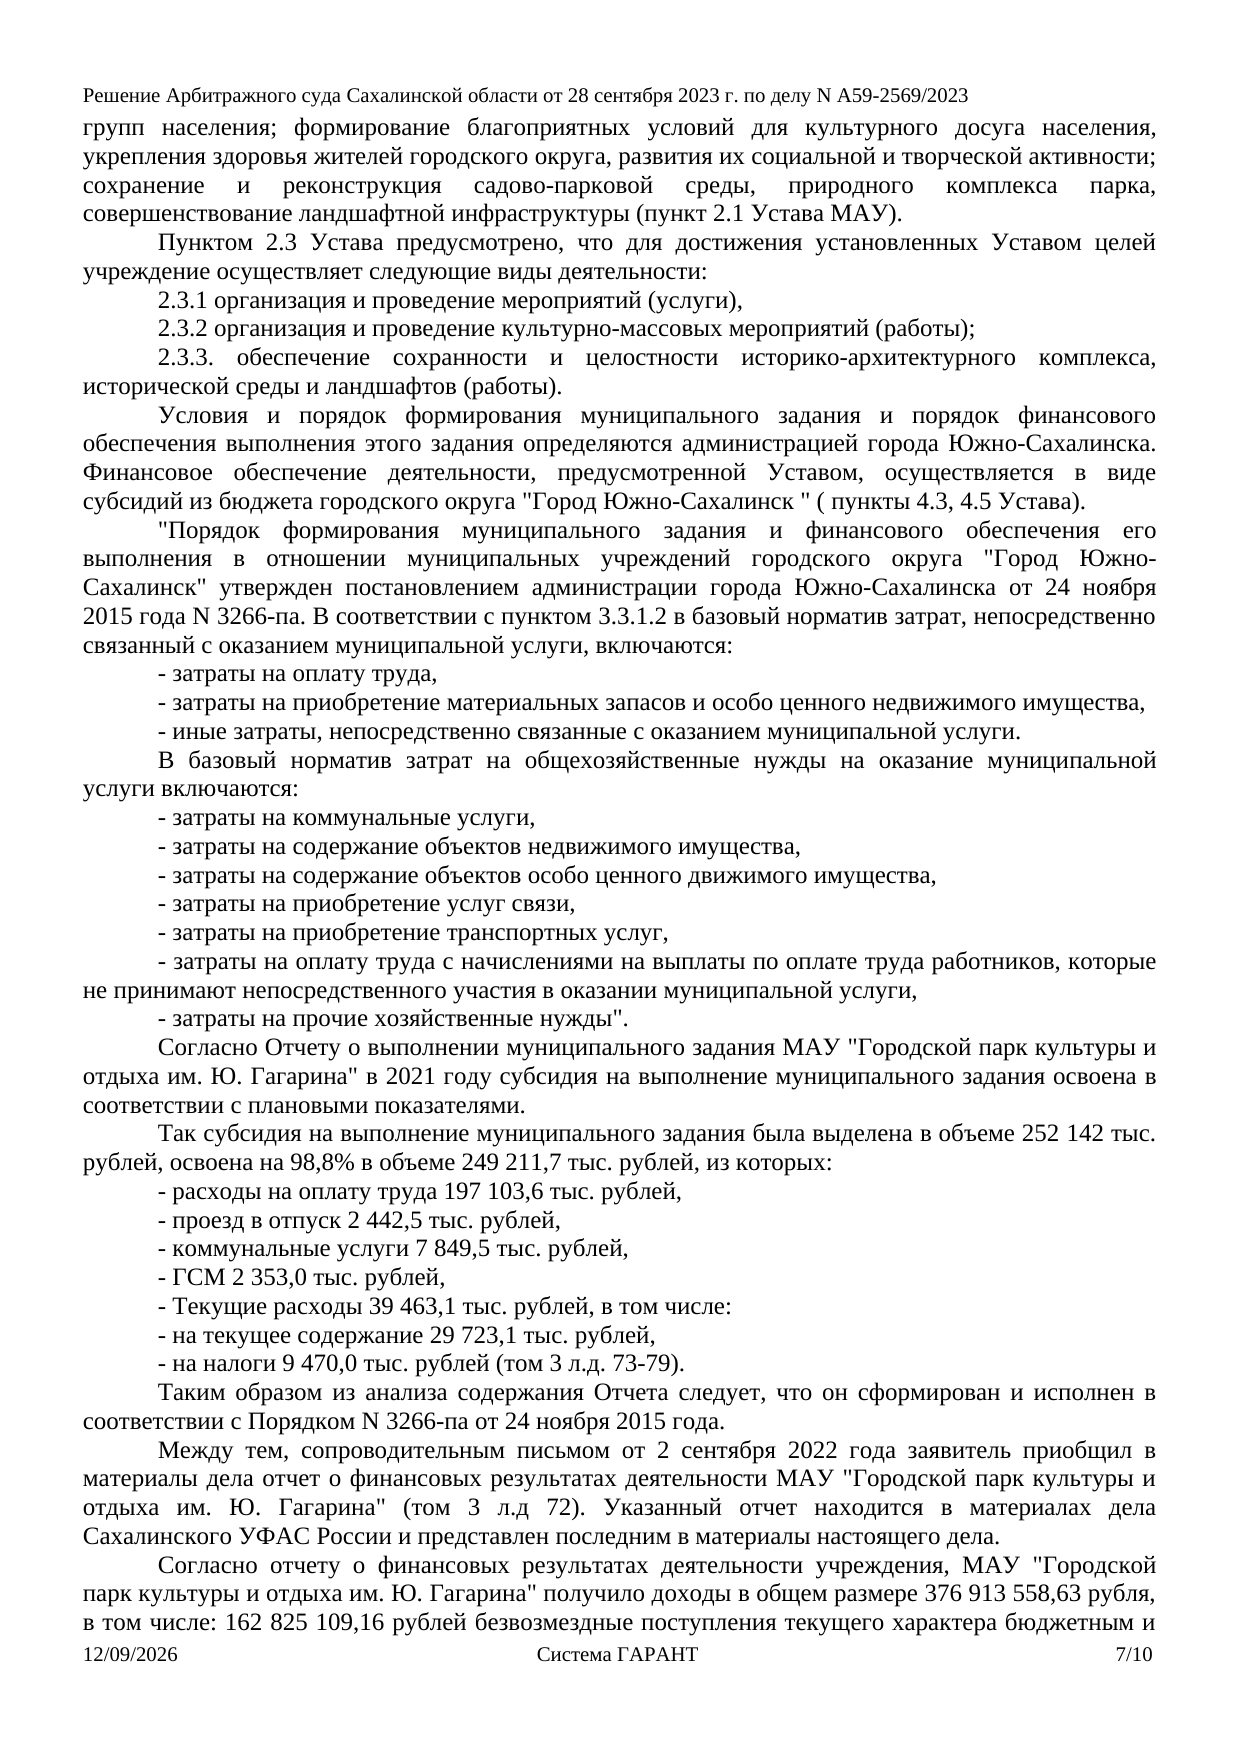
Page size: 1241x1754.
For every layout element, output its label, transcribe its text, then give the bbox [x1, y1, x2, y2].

text В базовый норматив затрат на общехозяйственные нужды на оказание муниципальной услуги включаются: [83, 745, 1157, 802]
text 2.3.3. обеспечение сохранности и целостности историко-архитектурного комплекса, исторической среды и ландшафтов (работы). [83, 342, 1157, 400]
text - затраты на приобретение услуг связи, [83, 888, 1157, 917]
text - затраты на содержание объектов недвижимого имущества, [83, 831, 1157, 860]
text Условия и порядок формирования муниципального задания и порядок финансового обеспечения выполнения этого задания определяются администрацией города Южно-Сахалинска. Финансовое обеспечение деятельности, предусмотренной Уставом, осуществляется в виде субсидий из бюджета городского округа "Город Южно-Сахалинск " ( пункты 4.3, 4.5 Устава). [83, 400, 1157, 515]
text 2.3.1 организация и проведение мероприятий (услуги), [83, 285, 1157, 313]
text - ГСМ 2 353,0 тыс. рублей, [83, 1262, 1157, 1291]
text Согласно Отчету о выполнении муниципального задания МАУ "Городской парк культуры и отдыха им. Ю. Гагарина" в 2021 году субсидия на выполнение муниципального задания освоена в соответствии с плановыми показателями. [83, 1032, 1157, 1118]
text - затраты на оплату труда, [83, 658, 1157, 687]
text Между тем, сопроводительным письмом от 2 сентября 2022 года заявитель приобщил в материалы дела отчет о финансовых результатах деятельности МАУ "Городской парк культуры и отдыха им. Ю. Гагарина" (том 3 л.д 72). Указанный отчет находится в материалах дела Сахалинского УФАС России и представлен последним в материалы настоящего дела. [83, 1435, 1157, 1550]
text - иные затраты, непосредственно связанные с оказанием муниципальной услуги. [83, 716, 1157, 745]
text - затраты на коммунальные услуги, [83, 802, 1157, 831]
text Таким образом из анализа содержания Отчета следует, что он сформирован и исполнен в соответствии с Порядком N 3266-па от 24 ноября 2015 года. [83, 1377, 1157, 1435]
text - Текущие расходы 39 463,1 тыс. рублей, в том числе: [83, 1291, 1157, 1320]
text - проезд в отпуск 2 442,5 тыс. рублей, [83, 1205, 1157, 1233]
text - затраты на приобретение транспортных услуг, [83, 917, 1157, 946]
text Согласно отчету о финансовых результатах деятельности учреждения, МАУ "Городской парк культуры и отдыха им. Ю. Гагарина" получило доходы в общем размере 376 913 558,63 рубля, в том числе: 162 825 109,16 рублей безвозмездные поступления текущего характера бюджетным и [83, 1550, 1157, 1636]
text - затраты на приобретение материальных запасов и особо ценного недвижимого имущества, [83, 687, 1157, 716]
text - на текущее содержание 29 723,1 тыс. рублей, [83, 1320, 1157, 1348]
text Пунктом 2.3 Устава предусмотрено, что для достижения установленных Уставом целей учреждение осуществляет следующие виды деятельности: [83, 227, 1157, 285]
text - на налоги 9 470,0 тыс. рублей (том 3 л.д. 73-79). [83, 1348, 1157, 1377]
text групп населения; формирование благоприятных условий для культурного досуга населения, укрепления здоровья жителей городского округа, развития их социальной и творческой активности; сохранение и реконструкция садово-парковой среды, природного комплекса парка, совершенствование ландшафтной инфраструктуры (пункт 2.1 Устава МАУ). [83, 112, 1157, 227]
text - затраты на оплату труда с начислениями на выплаты по оплате труда работников, которые не принимают непосредственного участия в оказании муниципальной услуги, [83, 946, 1157, 1003]
text 2.3.2 организация и проведение культурно-массовых мероприятий (работы); [83, 313, 1157, 342]
text - коммунальные услуги 7 849,5 тыс. рублей, [83, 1233, 1157, 1262]
text - затраты на содержание объектов особо ценного движимого имущества, [83, 860, 1157, 888]
text - затраты на прочие хозяйственные нужды". [83, 1003, 1157, 1032]
text Так субсидия на выполнение муниципального задания была выделена в объеме 252 142 тыс. рублей, освоена на 98,8% в объеме 249 211,7 тыс. рублей, из которых: [83, 1118, 1157, 1176]
text "Порядок формирования муниципального задания и финансового обеспечения его выполнения в отношении муниципальных учреждений городского округа "Город Южно-Сахалинск" утвержден постановлением администрации города Южно-Сахалинска от 24 ноября 2015 года N 3266-па. В соответствии с пунктом 3.3.1.2 в базовый норматив затрат, непосредственно связанный с оказанием муниципальной услуги, включаются: [83, 515, 1157, 658]
text - расходы на оплату труда 197 103,6 тыс. рублей, [83, 1176, 1157, 1205]
